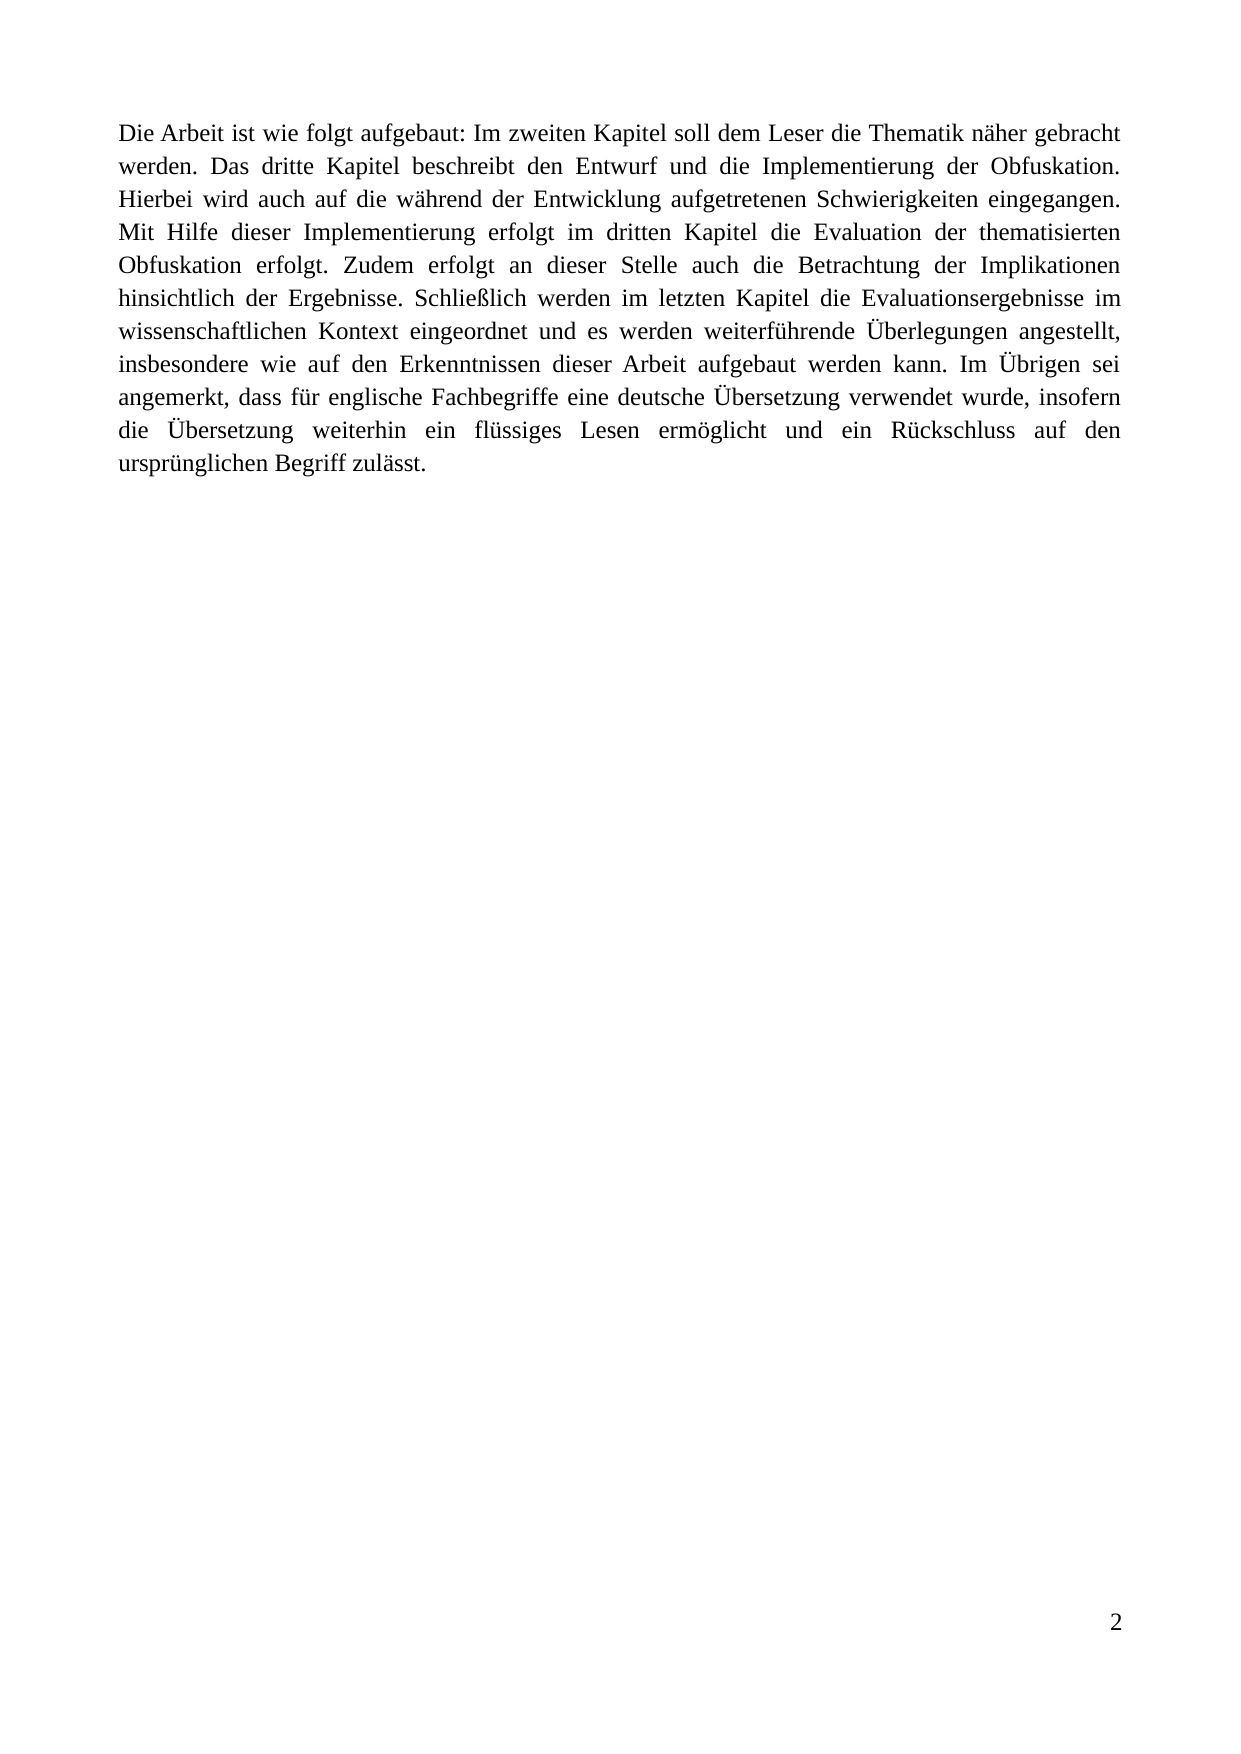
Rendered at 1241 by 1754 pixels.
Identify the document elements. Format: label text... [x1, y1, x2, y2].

text Die Arbeit ist wie folgt aufgebaut: Im zweiten Kapitel soll dem Leser die Thematik näher gebracht werden. Das dritte Kapitel beschreibt den Entwurf und die Implementierung der Obfuskation. Hierbei wird auch auf die während der Entwicklung aufgetretenen Schwierigkeiten eingegangen. Mit Hilfe dieser Implementierung erfolgt im dritten Kapitel die Evaluation der thematisierten Obfuskation erfolgt. Zudem erfolgt an dieser Stelle auch die Betrachtung der Implikationen hinsichtlich der Ergebnisse. Schließlich werden im letzten Kapitel die Evaluationsergebnisse im wissenschaftlichen Kontext eingeordnet und es werden weiterführende Überlegungen angestellt, insbesondere wie auf den Erkenntnissen dieser Arbeit aufgebaut werden kann. Im Übrigen sei angemerkt, dass für englische Fachbegriffe eine deutsche Übersetzung verwendet wurde, insofern die Übersetzung weiterhin ein flüssiges Lesen ermöglicht und ein Rückschluss auf den ursprünglichen Begriff zulässt. [118, 118, 1122, 477]
